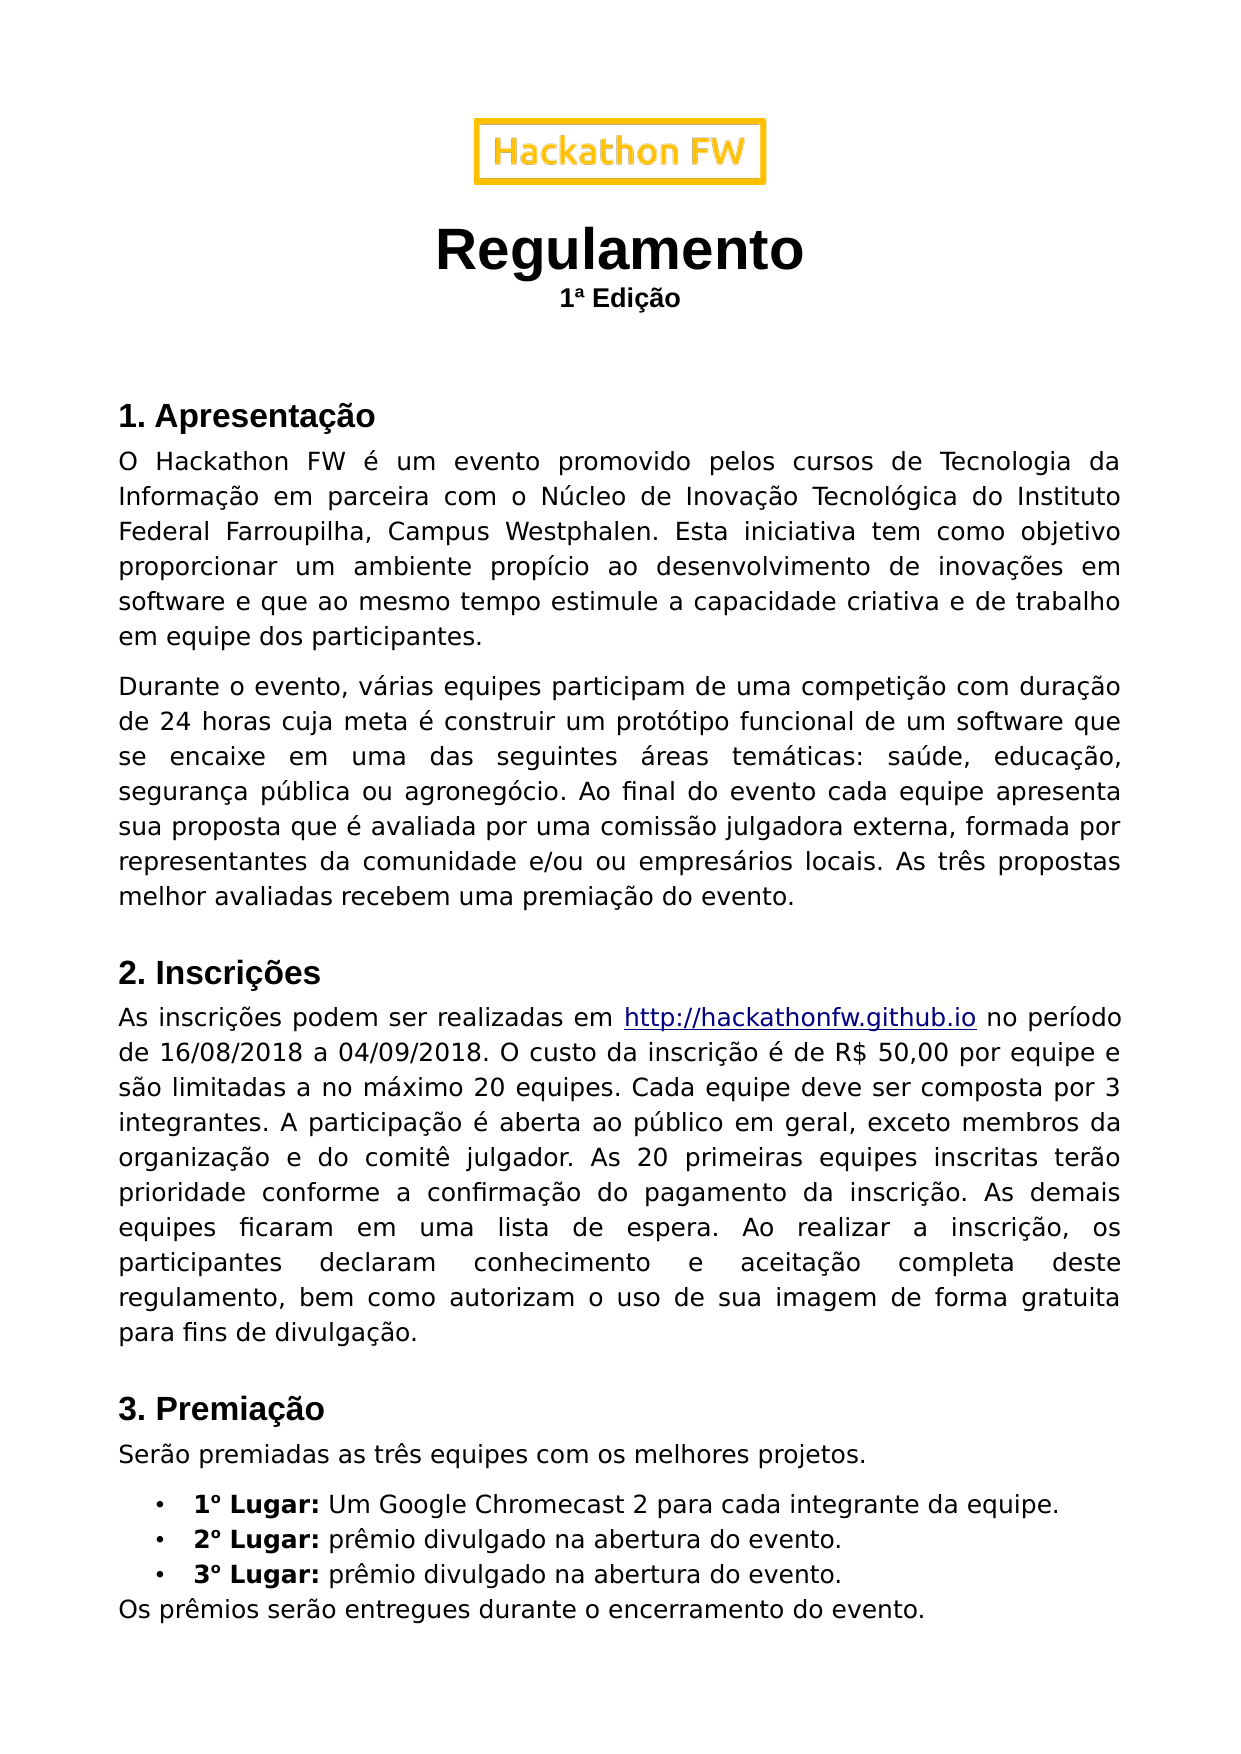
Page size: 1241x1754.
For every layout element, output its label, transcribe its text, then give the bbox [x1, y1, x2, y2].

list 3o Lugar: prêmio divulgado na abertura do evento. [156, 1560, 1122, 1589]
list 2o Lugar: prêmio divulgado na abertura do evento. [156, 1525, 1122, 1554]
text Durante o evento, várias equipes participam de uma competição com duração de 24 horas cuja meta é construir um protótipo funcional de um software que se encaixe em uma das seguintes áreas temáticas: saúde, educação, segurança pública ou agronegócio. Ao final do evento cada equipe apresenta sua proposta que é avaliada por uma comissão julgadora externa, formada por representantes da comunidade e/ou ou empresários locais. As três propostas melhor avaliadas recebem uma premiação do evento. [118, 672, 1122, 911]
text Os prêmios serão entregues durante o encerramento do evento. [118, 1595, 1122, 1624]
title Regulamento 1ª Edição [118, 215, 1122, 313]
subtitle 1. Apresentação [118, 396, 1122, 435]
text Serão premiadas as três equipes com os melhores projetos. [118, 1440, 1122, 1469]
picture [473, 118, 767, 185]
text As inscrições podem ser realizadas em http://hackathonfw.github.io no período de 16/08/2018 a 04/09/2018. O custo da inscrição é de R$ 50,00 por equipe e são limitadas a no máximo 20 equipes. Cada equipe deve ser composta por 3 integrantes. A participação é aberta ao público em geral, exceto membros da organização e do comitê julgador. As 20 primeiras equipes inscritas terão prioridade conforme a confirmação do pagamento da inscrição. As demais equipes ficaram em uma lista de espera. Ao realizar a inscrição, os participantes declaram conhecimento e aceitação completa deste regulamento, bem como autorizam o uso de sua imagem de forma gratuita para fins de divulgação. [118, 1004, 1122, 1348]
subtitle 2. Inscrições [118, 952, 1122, 991]
subtitle 3. Premiação [118, 1389, 1122, 1428]
list 1o Lugar: Um Google Chromecast 2 para cada integrante da equipe. [156, 1490, 1122, 1519]
text O Hackathon FW é um evento promovido pelos cursos de Tecnologia da Informação em parceira com o Núcleo de Inovação Tecnológica do Instituto Federal Farroupilha, Campus Westphalen. Esta iniciativa tem como objetivo proporcionar um ambiente propício ao desenvolvimento de inovações em software e que ao mesmo tempo estimule a capacidade criativa e de trabalho em equipe dos participantes. [118, 447, 1122, 652]
